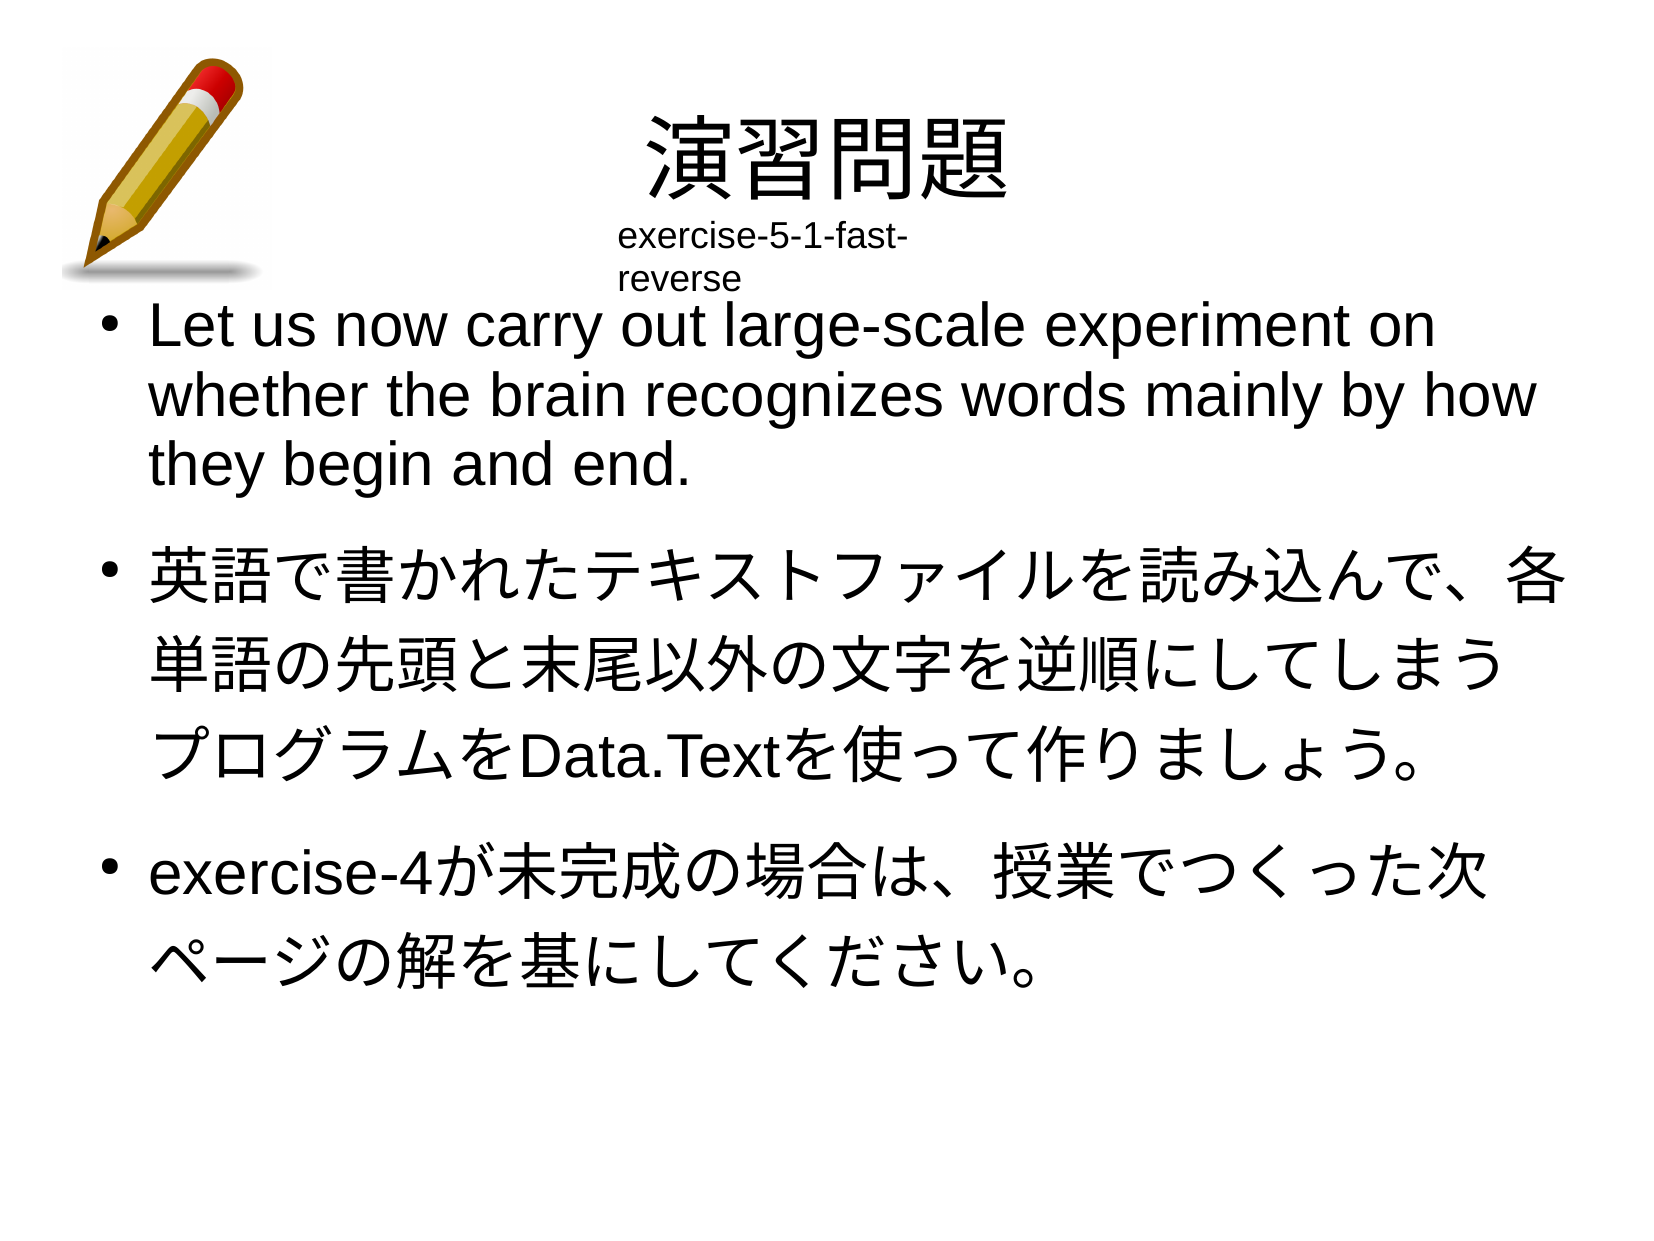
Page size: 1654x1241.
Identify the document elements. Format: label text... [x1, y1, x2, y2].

title 演習問題 [272, 49, 1571, 257]
text_box exercise-5-1-fast-reverse [602, 207, 1049, 265]
list Let us now carry out large-scale experiment on whether the brain recognizes words mainly by how they begin and end. 英語で書かれたテキストファイルを読み込んで、各単語の先頭と末尾以外の文字を逆順にしてしまうプログラムをData.Textを使って作りましょう。 exercise-4が未完成の場合は、授業でつくった次ページの解を基にしてください。 [82, 290, 1571, 1010]
picture [62, 47, 272, 290]
